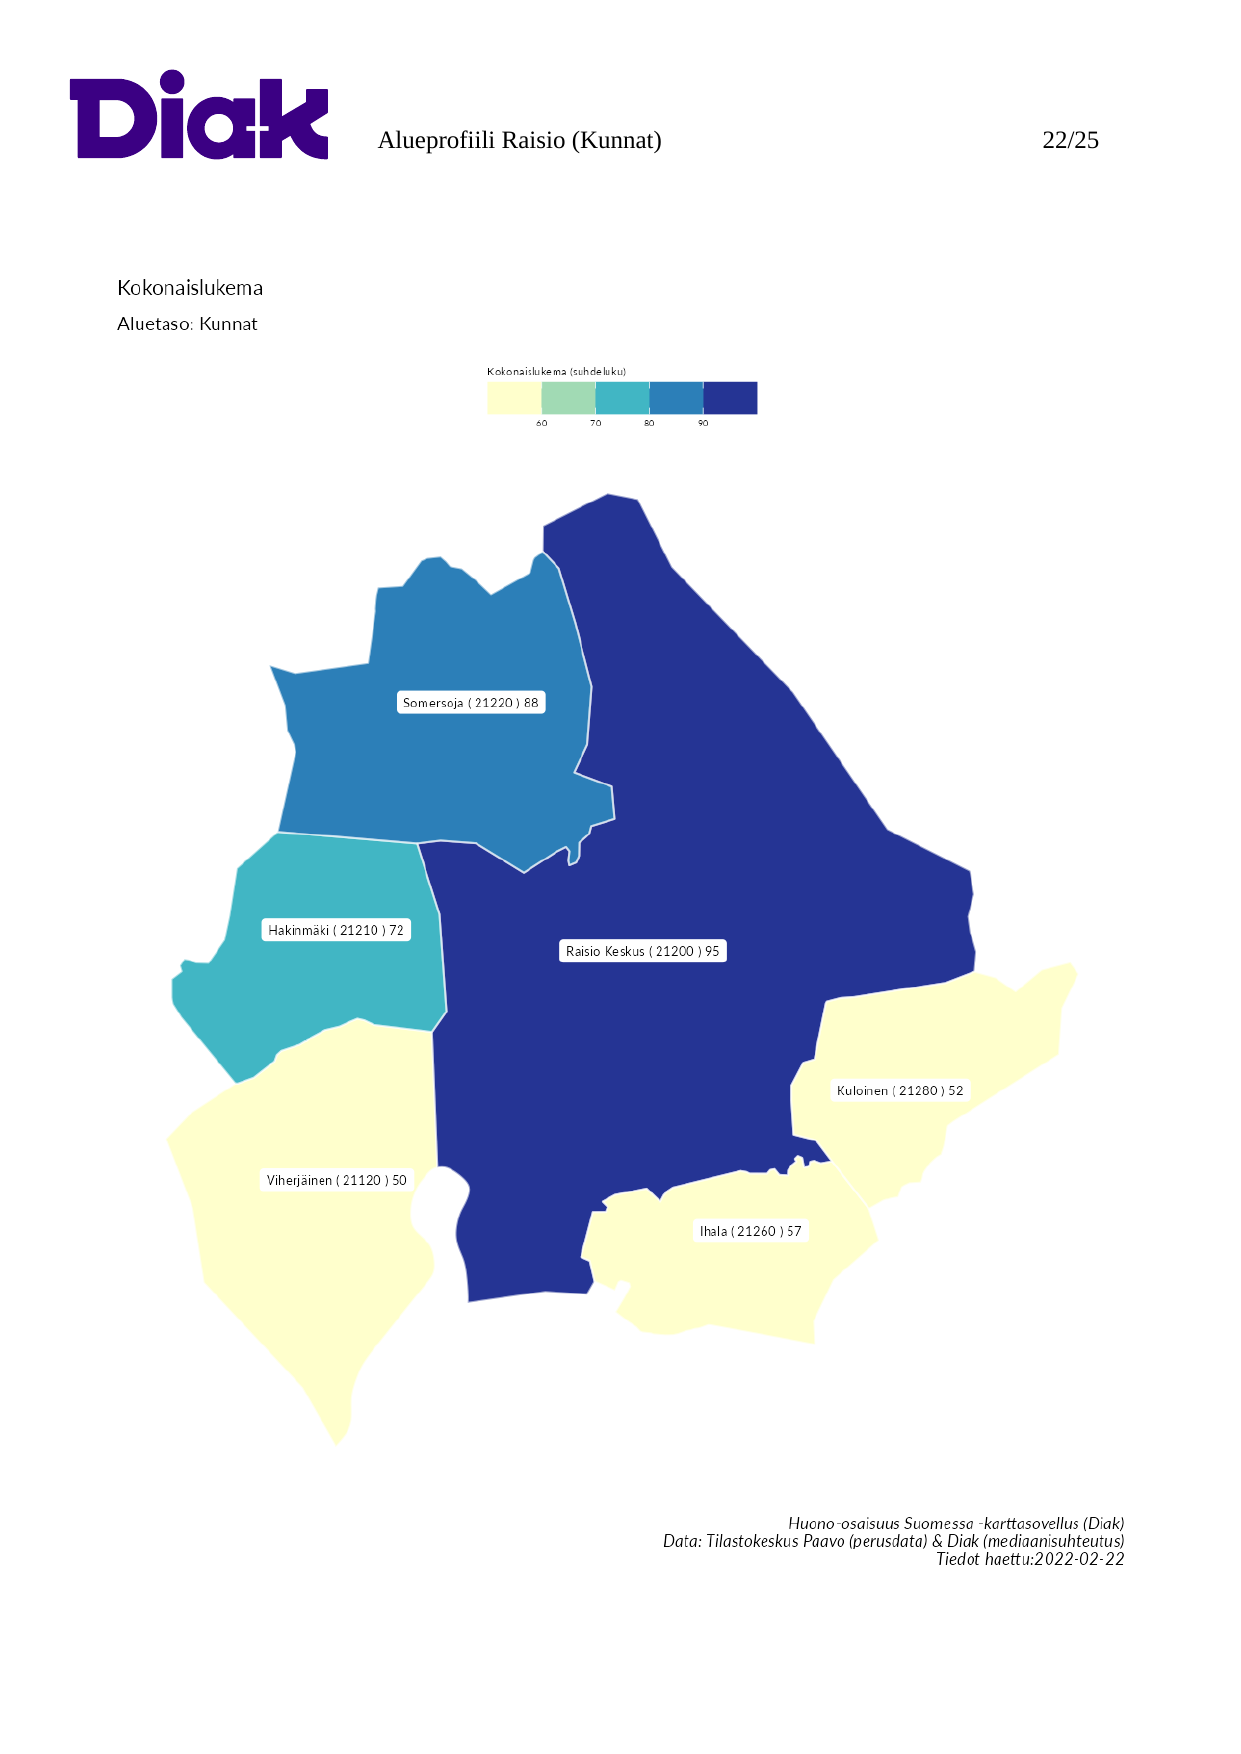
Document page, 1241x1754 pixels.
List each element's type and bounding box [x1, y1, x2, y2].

picture [61, 196, 1179, 1651]
